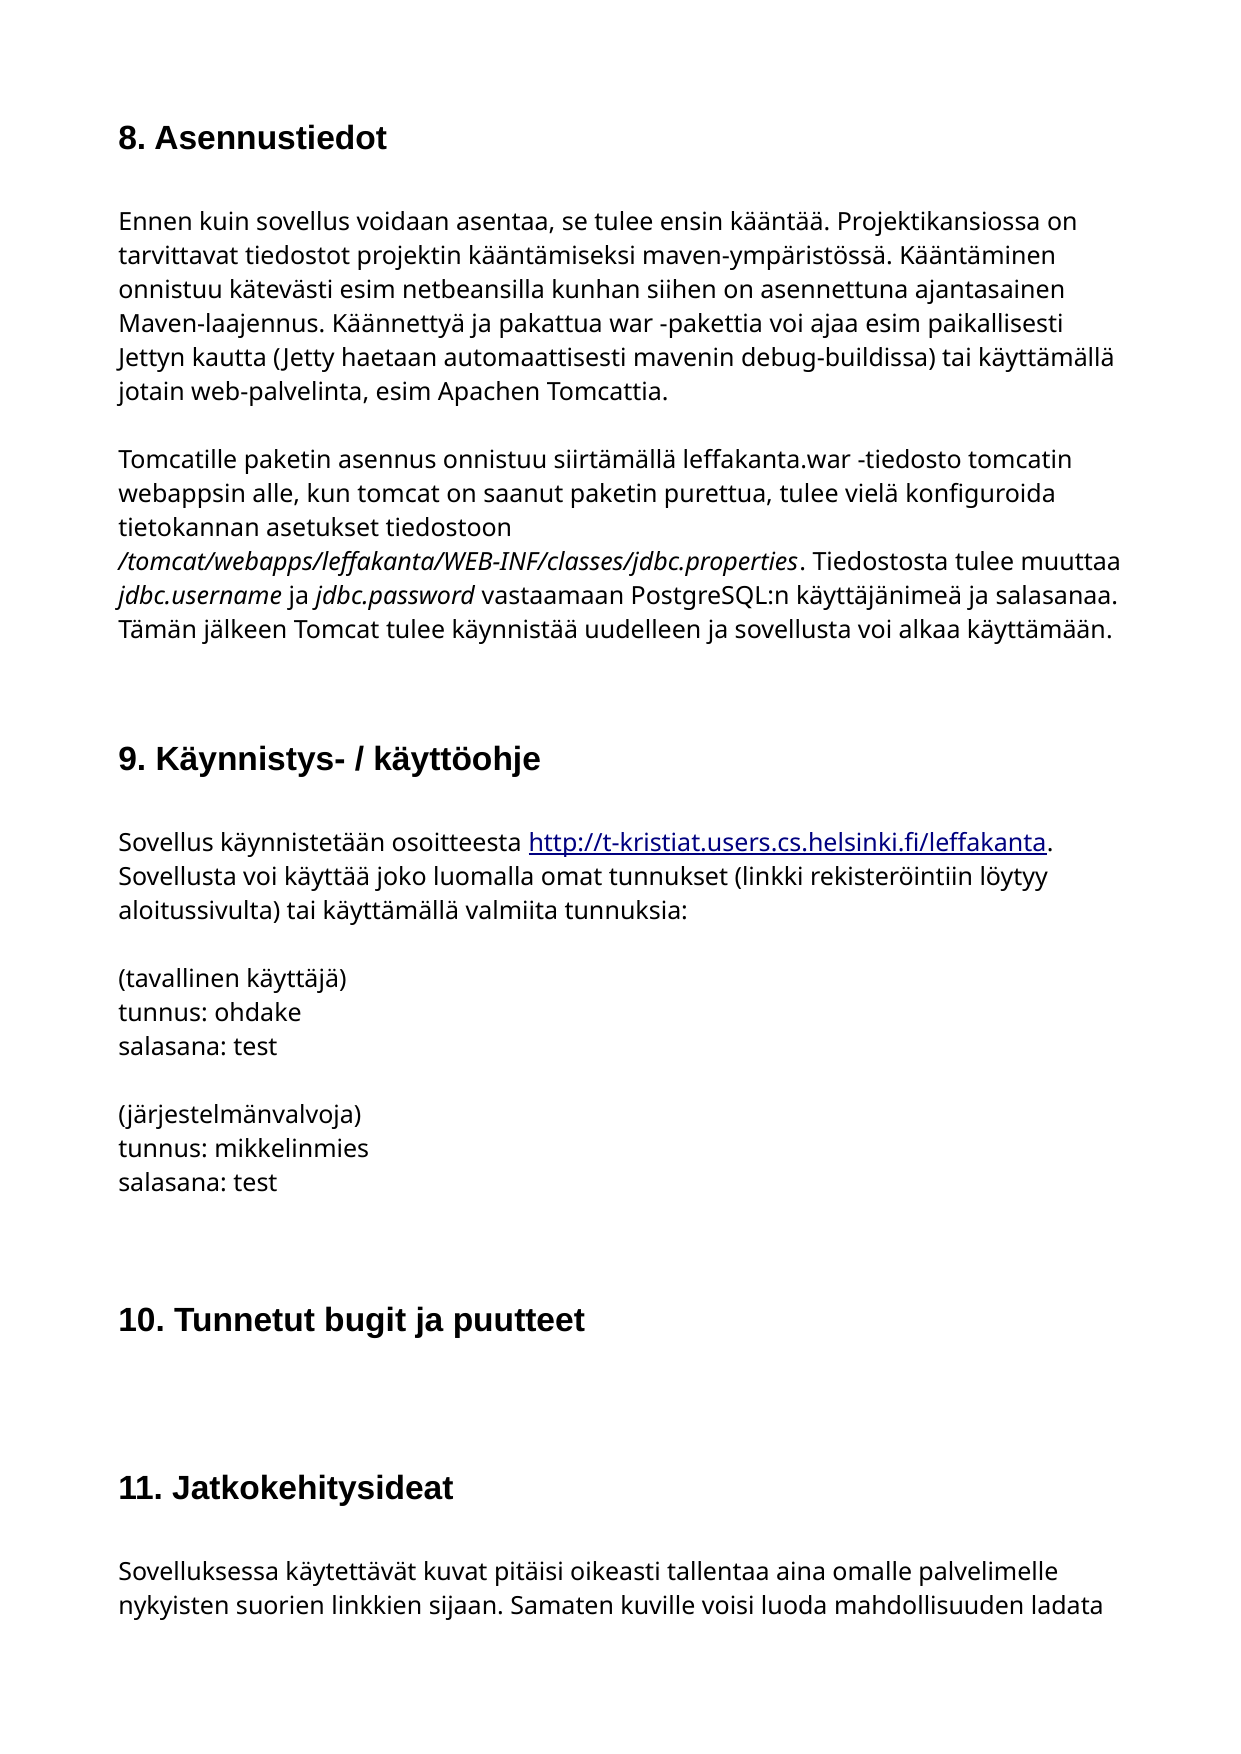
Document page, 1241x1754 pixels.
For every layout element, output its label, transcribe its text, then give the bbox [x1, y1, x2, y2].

text tunnus: mikkelinmies [118, 1131, 1122, 1165]
text Sovelluksessa käytettävät kuvat pitäisi oikeasti tallentaa aina omalle palvelimelle nykyisten suorien linkkien sijaan. Samaten kuville voisi luoda mahdollisuuden ladata [118, 1553, 1122, 1621]
subtitle 9. Käynnistys- / käyttöohje [118, 739, 1122, 778]
text salasana: test [118, 1029, 1122, 1063]
text (tavallinen käyttäjä) [118, 961, 1122, 995]
text (järjestelmänvalvoja) [118, 1097, 1122, 1131]
text salasana: test [118, 1165, 1122, 1199]
subtitle 10. Tunnetut bugit ja puutteet [118, 1300, 1122, 1339]
text tunnus: ohdake [118, 995, 1122, 1029]
subtitle 8. Asennustiedot [118, 118, 1122, 157]
text Tomcatille paketin asennus onnistuu siirtämällä leffakanta.war -tiedosto tomcatin webappsin alle, kun tomcat on saanut paketin purettua, tulee vielä konfiguroida tietokannan asetukset tiedostoon /tomcat/webapps/leffakanta/WEB-INF/classes/jdbc.properties. Tiedostosta tulee muuttaa jdbc.username ja jdbc.password vastaamaan PostgreSQL:n käyttäjänimeä ja salasanaa. Tämän jälkeen Tomcat tulee käynnistää uudelleen ja sovellusta voi alkaa käyttämään. [118, 442, 1122, 646]
subtitle 11. Jatkokehitysideat [118, 1468, 1122, 1507]
text Sovellus käynnistetään osoitteesta http://t-kristiat.users.cs.helsinki.fi/leffakanta. Sovellusta voi käyttää joko luomalla omat tunnukset (linkki rekisteröintiin löytyy aloitussivulta) tai käyttämällä valmiita tunnuksia: [118, 824, 1122, 927]
text Ennen kuin sovellus voidaan asentaa, se tulee ensin kääntää. Projektikansiossa on tarvittavat tiedostot projektin kääntämiseksi maven-ympäristössä. Kääntäminen onnistuu kätevästi esim netbeansilla kunhan siihen on asennettuna ajantasainen Maven-laajennus. Käännettyä ja pakattua war -pakettia voi ajaa esim paikallisesti Jettyn kautta (Jetty haetaan automaattisesti mavenin debug-buildissa) tai käyttämällä jotain web-palvelinta, esim Apachen Tomcattia. [118, 203, 1122, 408]
